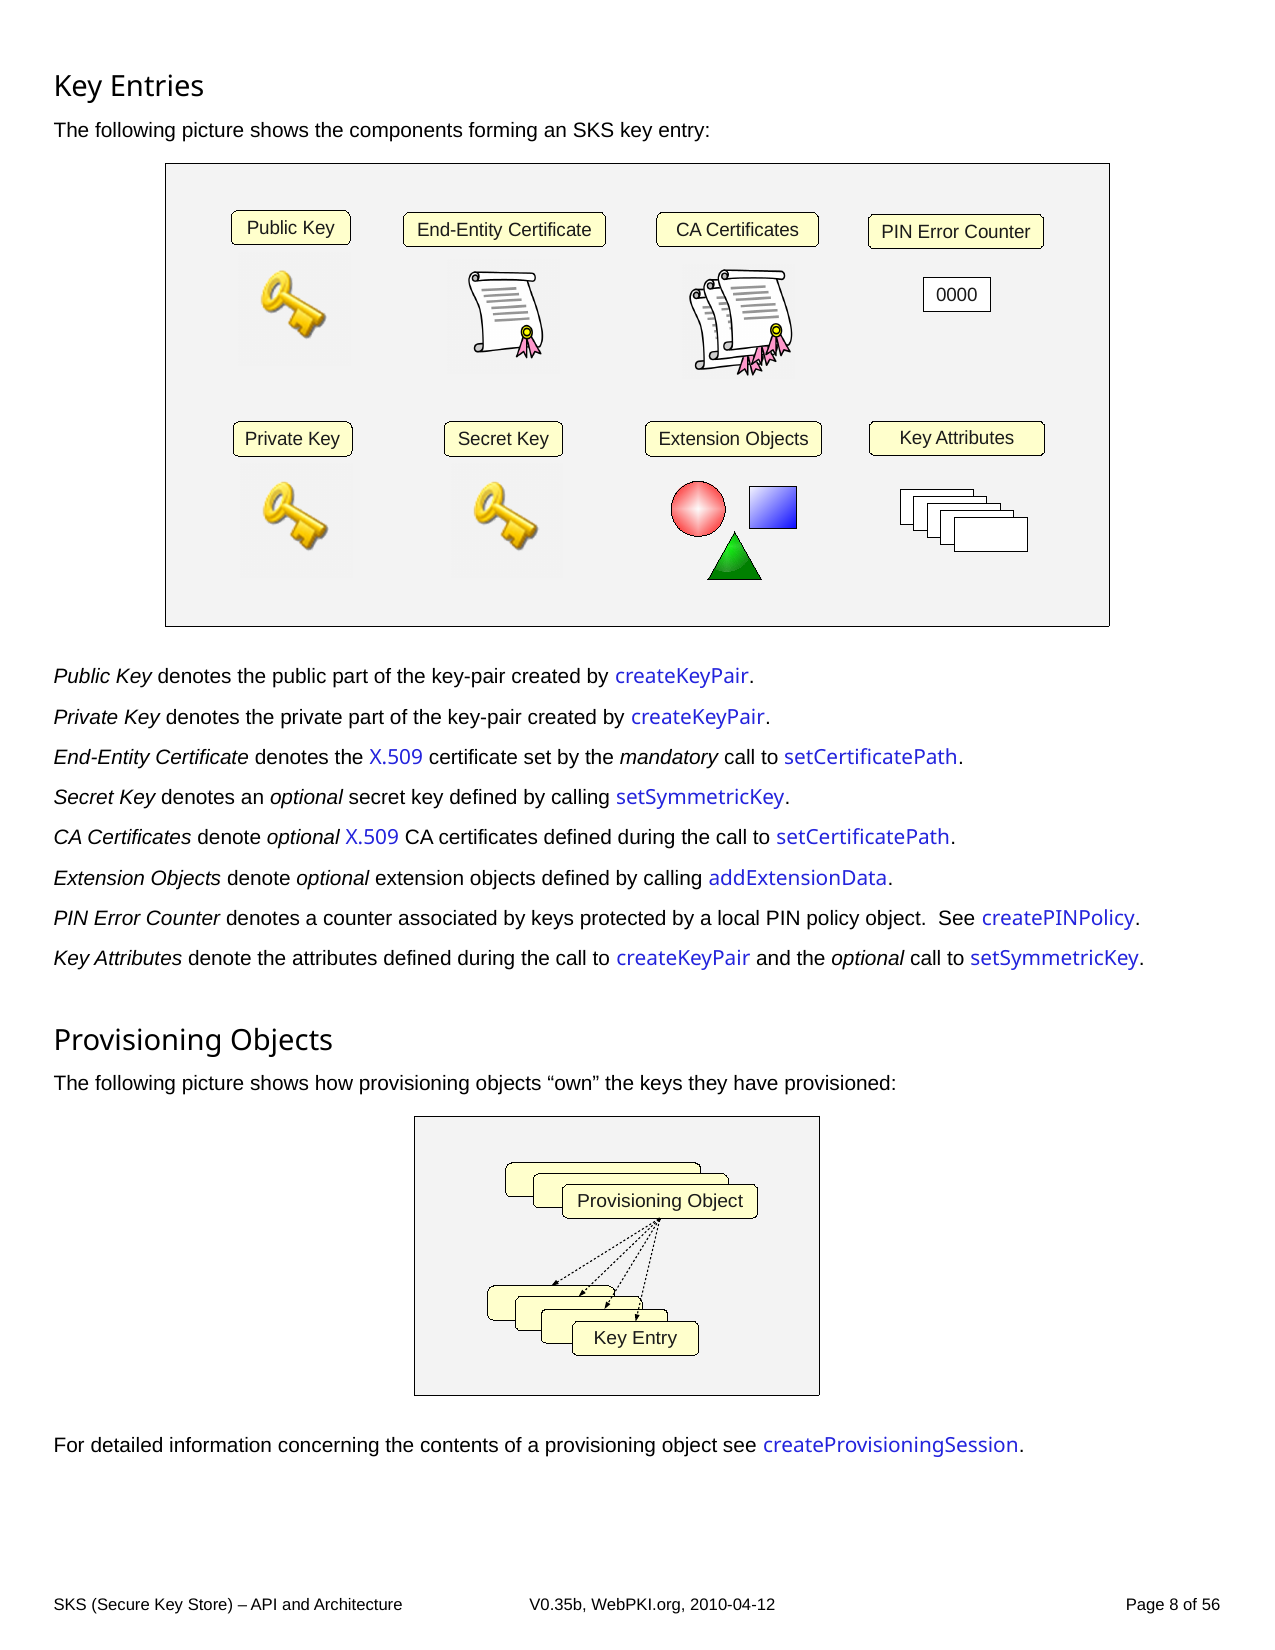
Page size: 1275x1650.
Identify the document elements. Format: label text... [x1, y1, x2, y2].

text Secret Key denotes an optional secret key defined by calling setSymmetricKey. [53, 782, 1221, 811]
text For detailed information concerning the contents of a provisioning object see createProvisioningSession. [53, 1430, 1221, 1459]
text Public Key denotes the public part of the key-pair created by createKeyPair. [53, 662, 1221, 690]
text The following picture shows the components forming an SKS key entry: [53, 118, 1221, 650]
subtitle Key Entries [53, 66, 1221, 105]
text CA Certificates denote optional X.509 CA certificates defined during the call to setCertificatePath. [53, 822, 1221, 851]
text PIN Error Counter denotes a counter associated by keys protected by a local PIN policy object. See createPINPolicy. [53, 903, 1221, 931]
text Private Key denotes the private part of the key-pair created by createKeyPair. [53, 702, 1221, 730]
text Key Attributes denote the attributes defined during the call to createKeyPair and the optional call to setSymmetricKey. [53, 943, 1221, 971]
text The following picture shows how provisioning objects “own” the keys they have provisioned: [53, 1071, 1221, 1095]
subtitle Provisioning Objects [53, 1019, 1221, 1059]
text Extension Objects denote optional extension objects defined by calling addExtensionData. [53, 863, 1221, 891]
text End-Entity Certificate denotes the X.509 certificate set by the mandatory call to setCertificatePath. [53, 742, 1221, 770]
